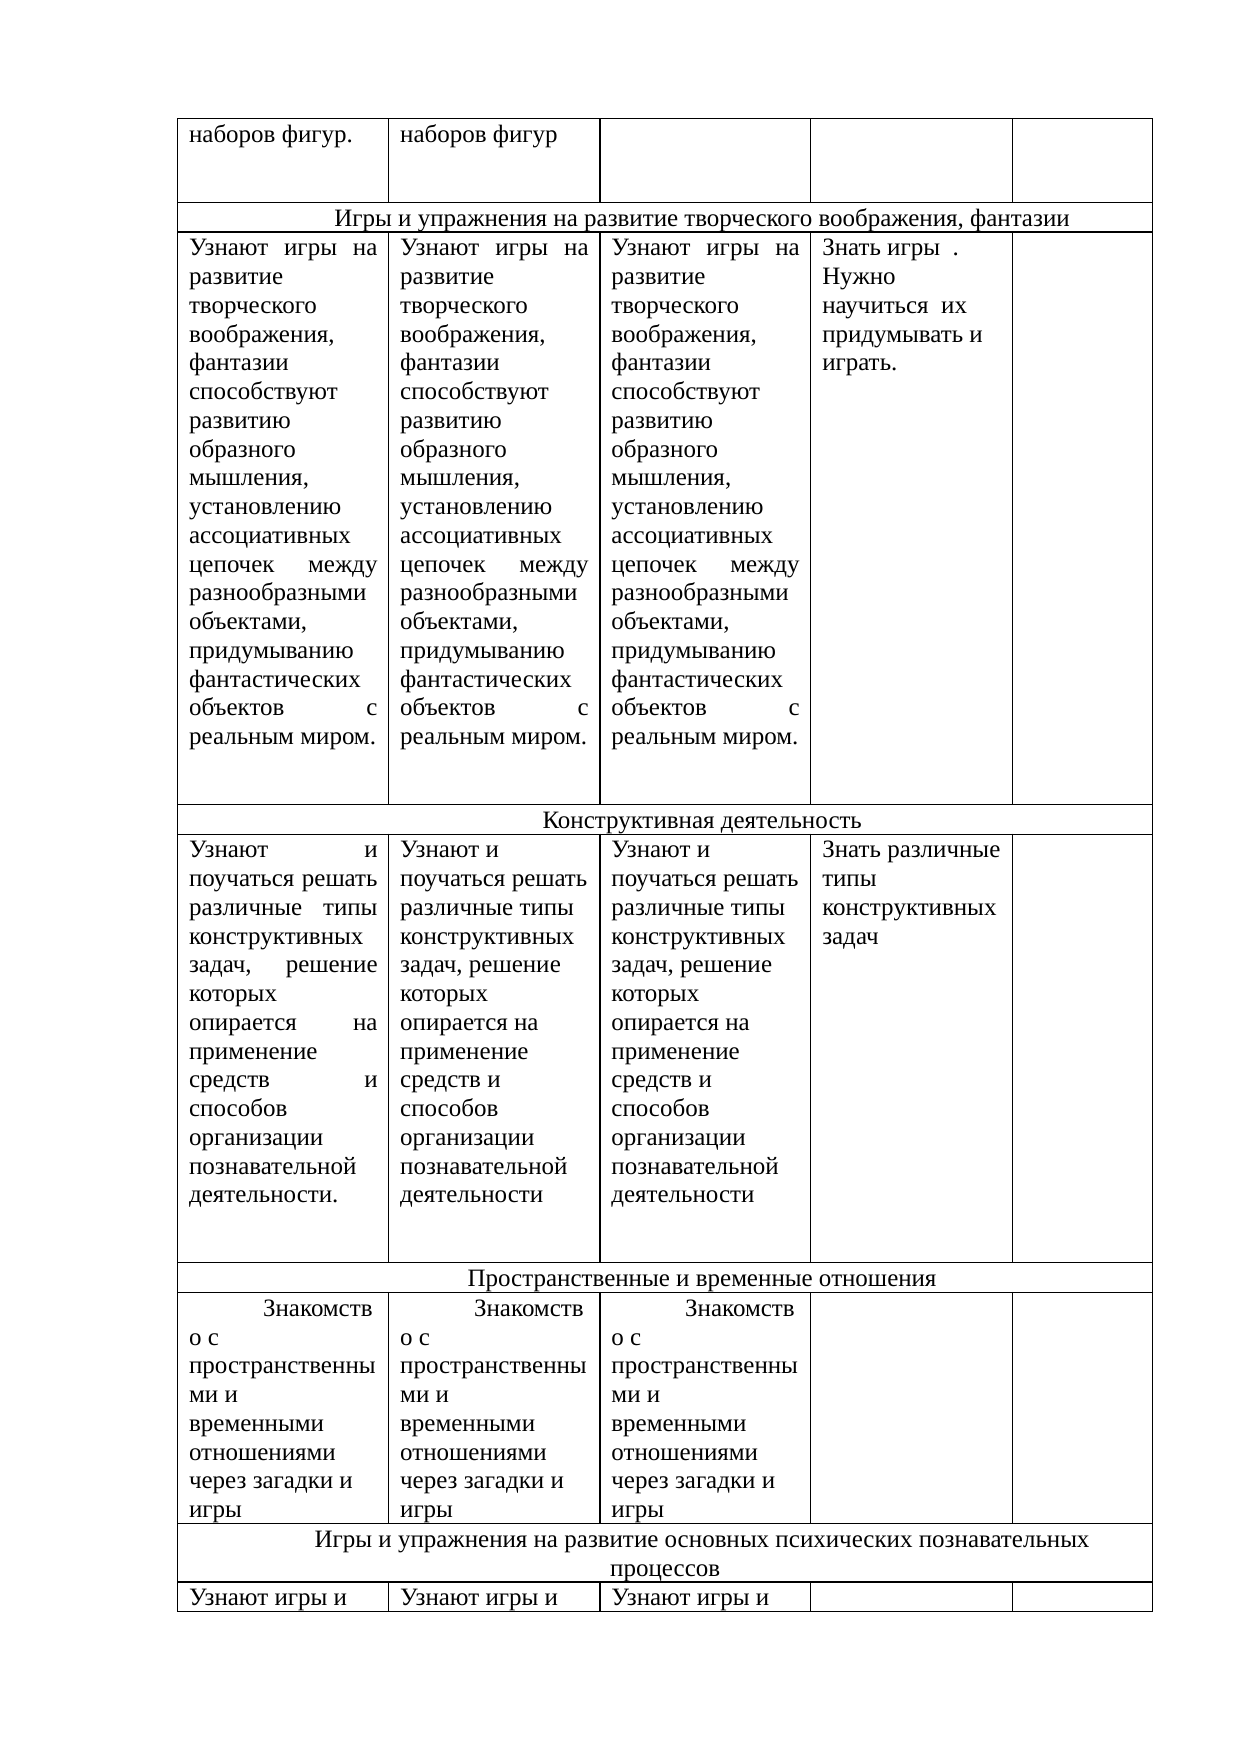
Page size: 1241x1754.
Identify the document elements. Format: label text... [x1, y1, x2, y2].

table_cell [1013, 1293, 1152, 1523]
table_cell Знать различные типы конструктивных задач [811, 835, 1012, 1262]
table_cell [1013, 119, 1152, 202]
table_cell [1013, 835, 1152, 1262]
table_cell наборов фигур. [178, 119, 388, 202]
table_cell [601, 119, 810, 202]
table_cell наборов фигур [389, 119, 599, 202]
table_cell [811, 1583, 1012, 1611]
table_cell Узнают игры на развитие творческого воображения, фантазии способствуют развитию образного мышления, установлению ассоциативных цепочек между разнообразными объектами, придумыванию фантастических объектов с реальным миром. [601, 233, 810, 804]
table_cell Пространственные и временные отношения [178, 1263, 1152, 1292]
table_cell Узнают и поучаться решать различные типы конструктивных задач, решение которых опирается на применение средств и способов организации познавательной деятельности [601, 835, 810, 1262]
table_cell Узнают игры на развитие творческого воображения, фантазии способствуют развитию образного мышления, установлению ассоциативных цепочек между разнообразными объектами, придумыванию фантастических объектов с реальным миром. [178, 233, 388, 804]
table_cell [811, 1293, 1012, 1523]
table_cell Знакомство с пространственными и временными отношениями через загадки и игры [389, 1293, 599, 1523]
table_cell Узнают и поучаться решать различные типы конструктивных задач, решение которых опирается на применение средств и способов организации познавательной деятельности. [178, 835, 388, 1262]
table_cell Игры и упражнения на развитие основных психических познавательных процессов [178, 1524, 1152, 1581]
table_cell Узнают игры на развитие творческого воображения, фантазии способствуют развитию образного мышления, установлению ассоциативных цепочек между разнообразными объектами, придумыванию фантастических объектов с реальным миром. [389, 233, 599, 804]
table_cell Узнают игры и [389, 1583, 599, 1611]
table_cell [1013, 233, 1152, 804]
table_cell Игры и упражнения на развитие творческого воображения, фантазии [178, 203, 1152, 231]
table_cell Знакомство с пространственными и временными отношениями через загадки и игры [178, 1293, 388, 1523]
table_cell Узнают игры и [601, 1583, 810, 1611]
table_cell [811, 119, 1012, 202]
table_cell Знать игры . Нужно научиться их придумывать и играть. [811, 233, 1012, 804]
table_cell Знакомство с пространственными и временными отношениями через загадки и игры [601, 1293, 810, 1523]
table_cell Узнают и поучаться решать различные типы конструктивных задач, решение которых опирается на применение средств и способов организации познавательной деятельности [389, 835, 599, 1262]
table_cell Узнают игры и [178, 1583, 388, 1611]
table_cell Конструктивная деятельность [178, 805, 1152, 833]
table_cell [1013, 1583, 1152, 1611]
